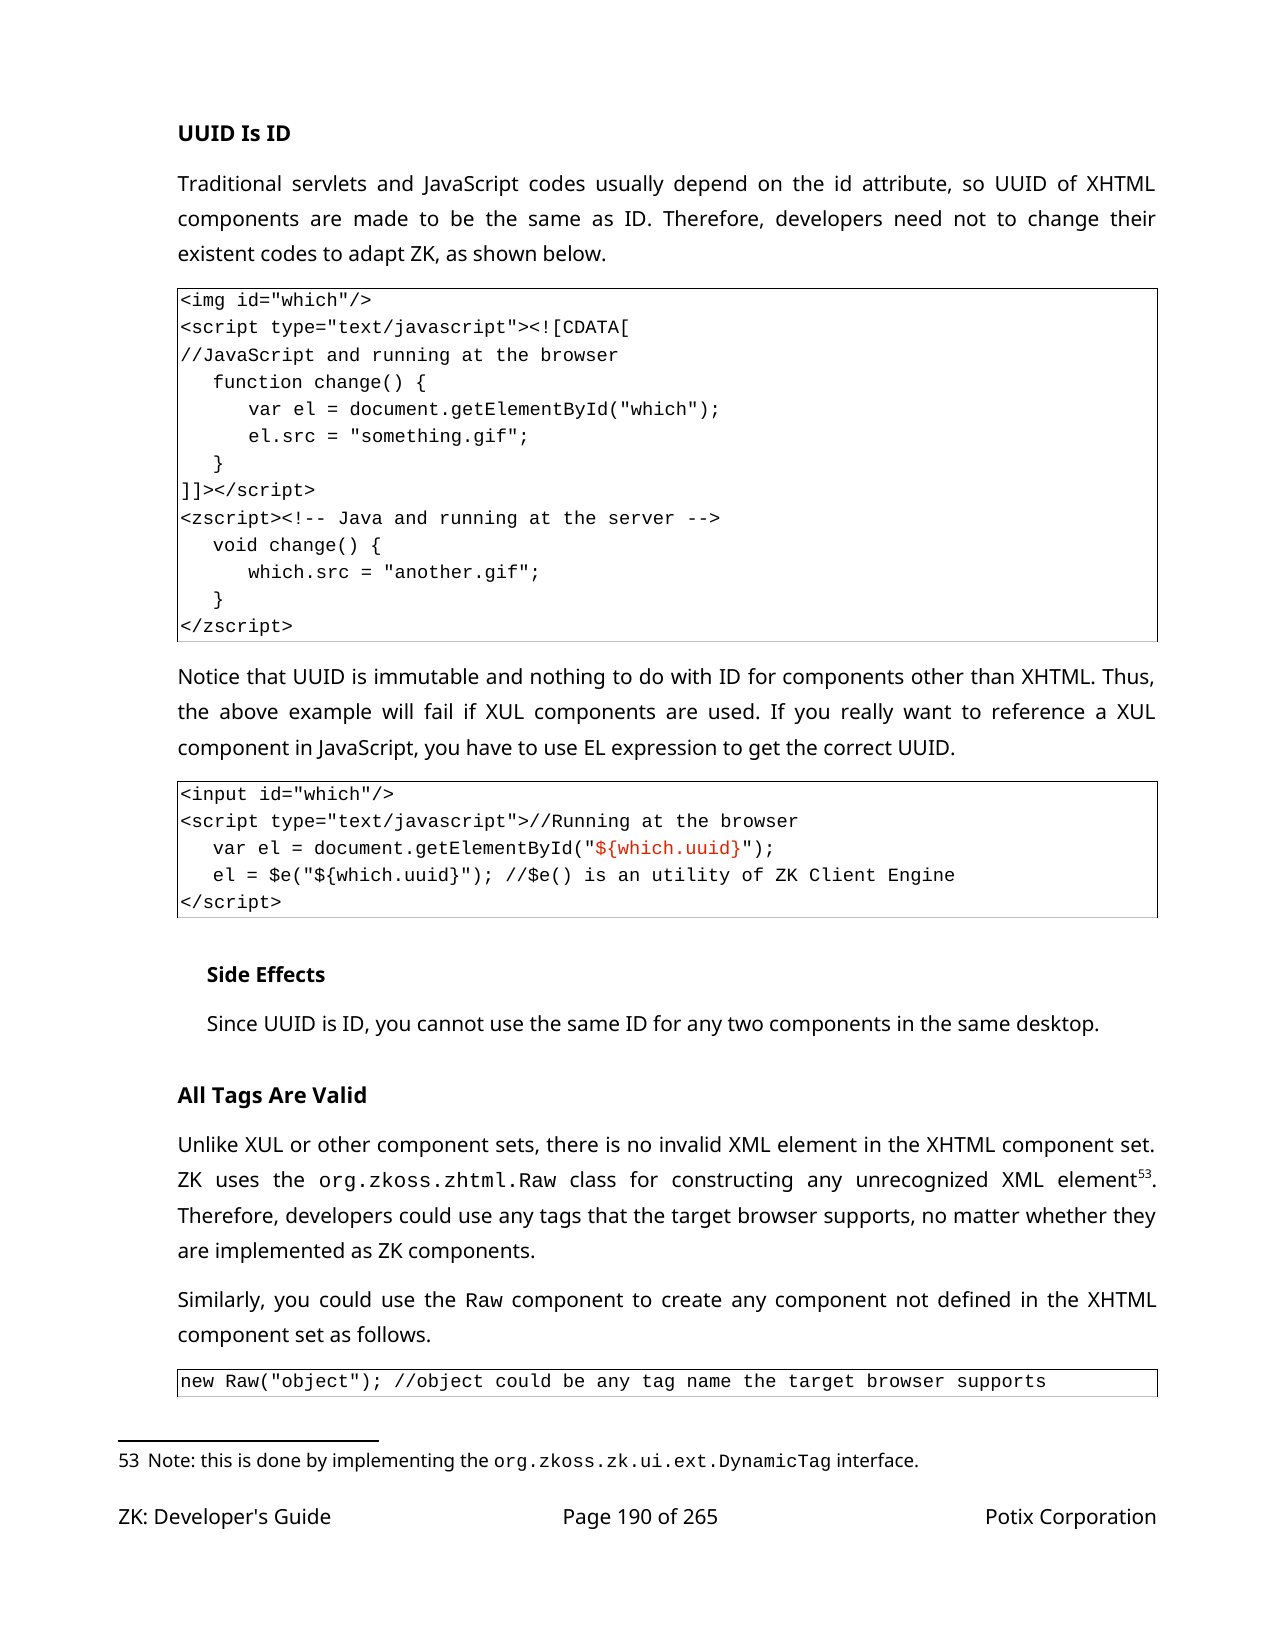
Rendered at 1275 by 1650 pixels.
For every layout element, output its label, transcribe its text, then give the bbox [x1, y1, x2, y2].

subtitle All Tags Are Valid [177, 1079, 1157, 1109]
subtitle UUID Is ID [177, 118, 1157, 148]
text function change() { [178, 369, 1157, 394]
text Similarly, you could use the Raw component to create any component not defined in the XHTML component set as follows. [177, 1285, 1157, 1349]
text } [178, 451, 1157, 475]
text var el = document.getElementById("${which.uuid}"); [178, 836, 1157, 860]
text which.src = "another.gif"; [178, 560, 1157, 584]
text new Raw("object"); //object could be any tag name the target browser supports [178, 1370, 1157, 1396]
text el = $e("${which.uuid}"); //$e() is an utility of ZK Client Engine [178, 863, 1157, 887]
text el.src = "something.gif"; [178, 424, 1157, 448]
text void change() { [178, 533, 1157, 557]
text <script type="text/javascript"><![CDATA[ [178, 315, 1157, 339]
text var el = document.getElementById("which"); [178, 397, 1157, 421]
text Notice that UUID is immutable and nothing to do with ID for components other than XHTML. Thus, the above example will fail if XUL components are used. If you really want to reference a XUL component in JavaScript, you have to use EL expression to get the correct UUID. [177, 662, 1157, 761]
subtitle Side Effects [207, 960, 1157, 988]
text } [178, 587, 1157, 611]
text ]]></script> [178, 478, 1157, 503]
text Unlike XUL or other component sets, there is no invalid XML element in the XHTML component set. ZK uses the org.zkoss.zhtml.Raw class for constructing any unrecognized XML element. Therefore, developers could use any tags that the target browser supports, no matter whether they are implemented as ZK components. [177, 1130, 1157, 1264]
text </script> [178, 890, 1157, 917]
text <zscript><!-- Java and running at the server --> [178, 506, 1157, 530]
text <script type="text/javascript">//Running at the browser [178, 809, 1157, 833]
text <img id="which"/> [178, 289, 1157, 312]
text Traditional servlets and JavaScript codes usually depend on the id attribute, so UUID of XHTML components are made to be the same as ID. Therefore, developers need not to change their existent codes to adapt ZK, as shown below. [177, 169, 1157, 267]
text Note: this is done by implementing the org.zkoss.zk.ui.ext.DynamicTag interface. [118, 1447, 1157, 1473]
text Since UUID is ID, you cannot use the same ID for any two components in the same desktop. [207, 1009, 1157, 1037]
text //JavaScript and running at the browser [178, 342, 1157, 367]
text <input id="which"/> [178, 782, 1157, 806]
text </zscript> [178, 614, 1157, 641]
